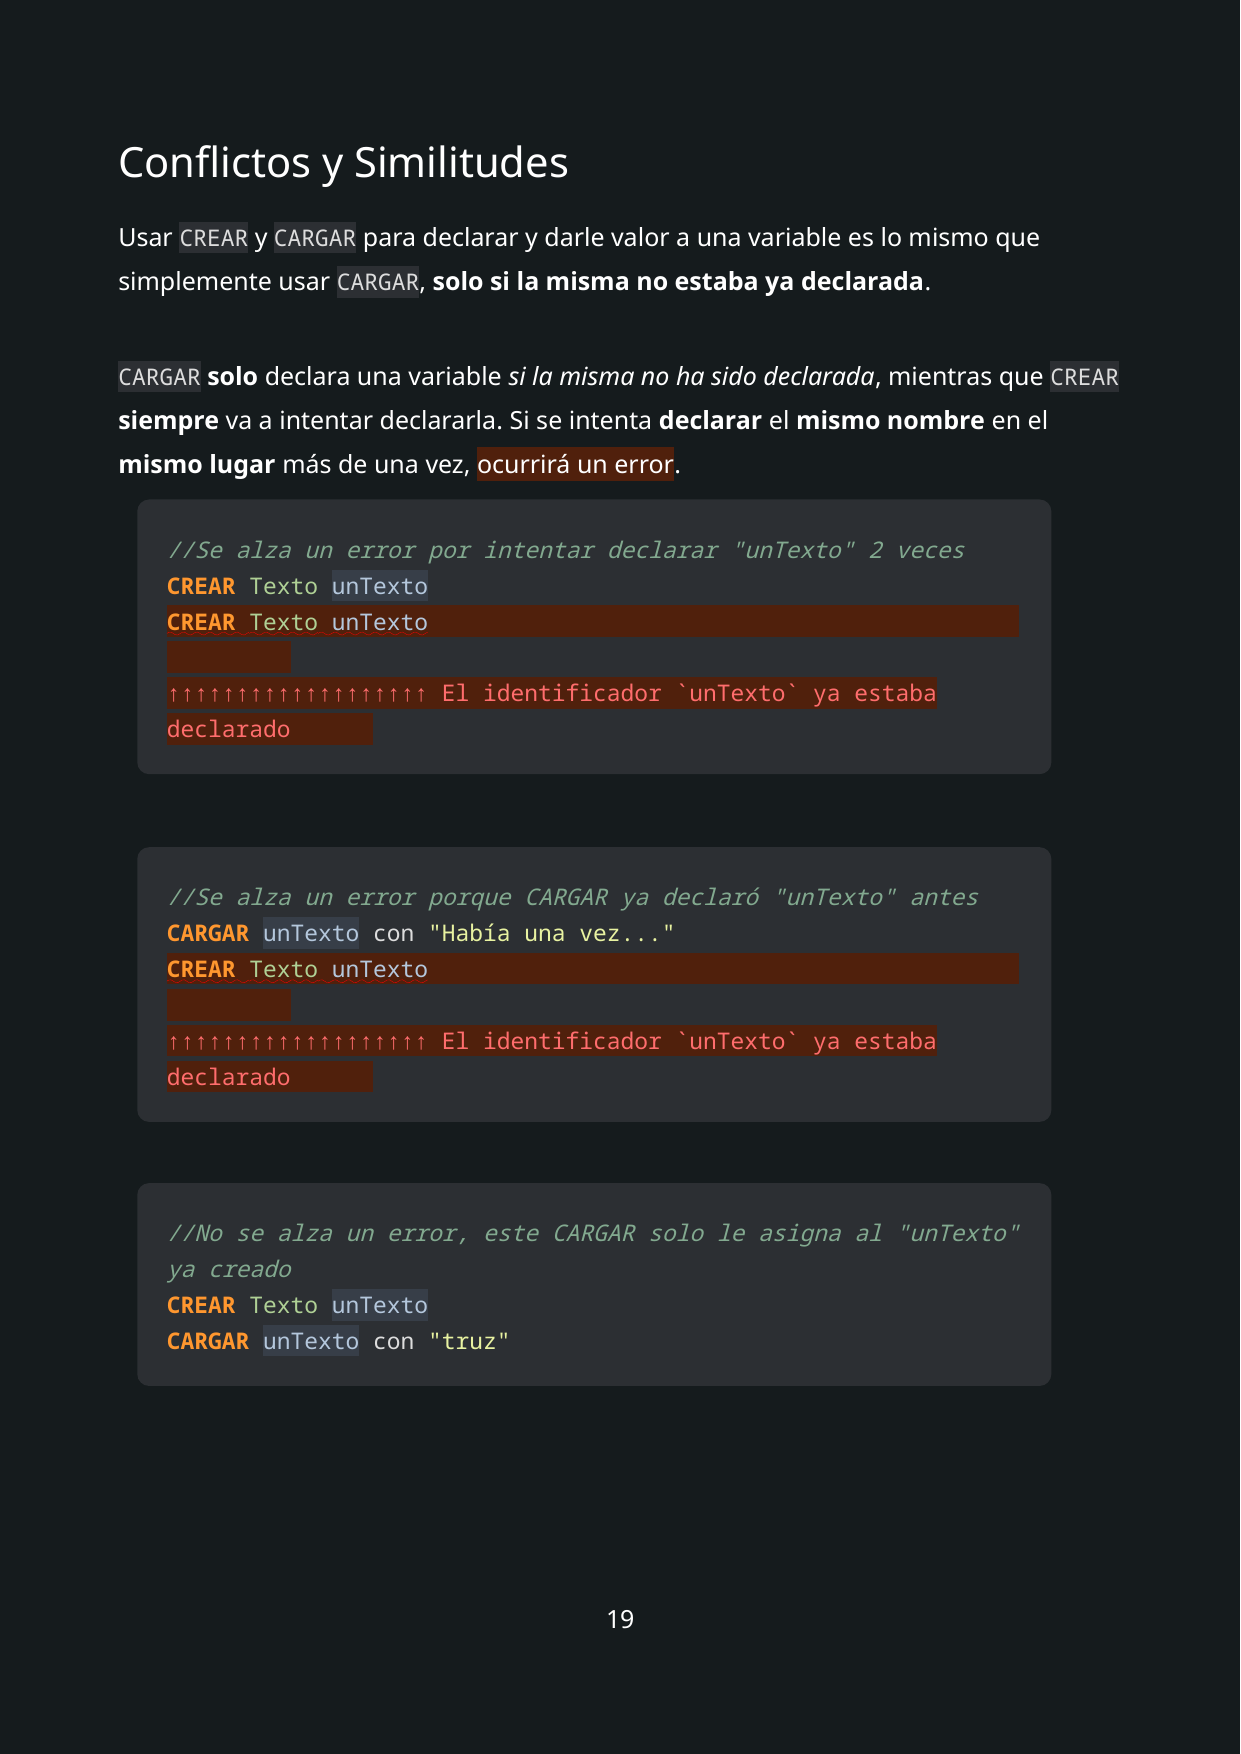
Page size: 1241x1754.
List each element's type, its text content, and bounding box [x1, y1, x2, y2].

subtitle Conflictos y Similitudes [118, 133, 1122, 189]
text CARGAR solo declara una variable si la misma no ha sido declarada, mientras que CREAR siempre va a intentar declararla. Si se intenta declarar el mismo nombre en el mismo lugar más de una vez, ocurrirá un error. [118, 358, 1122, 481]
text Usar CREAR y CARGAR para declarar y darle valor a una variable es lo mismo que simplemente usar CARGAR, solo si la misma no estaba ya declarada. [118, 220, 1122, 298]
